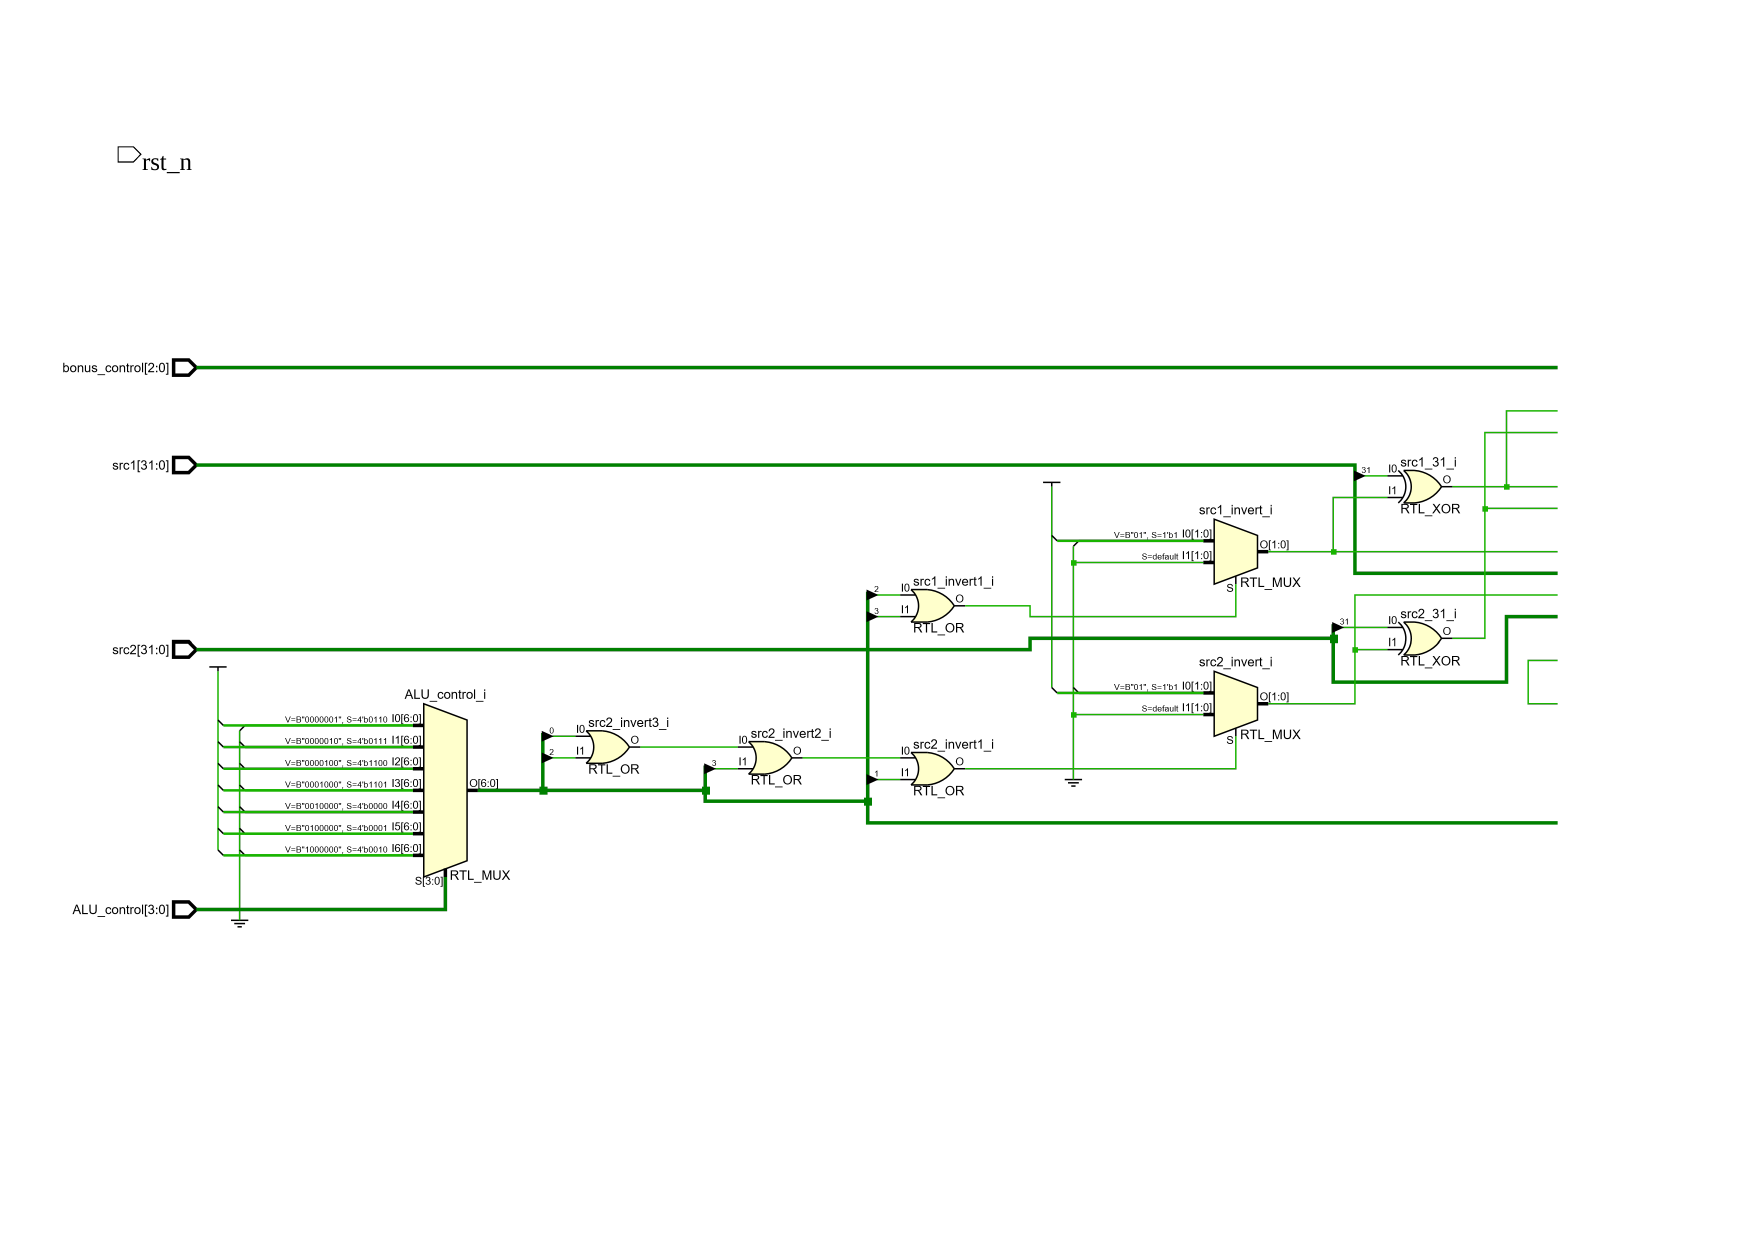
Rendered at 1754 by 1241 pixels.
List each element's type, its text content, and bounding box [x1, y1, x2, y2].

text rst_n [118, 147, 1636, 176]
